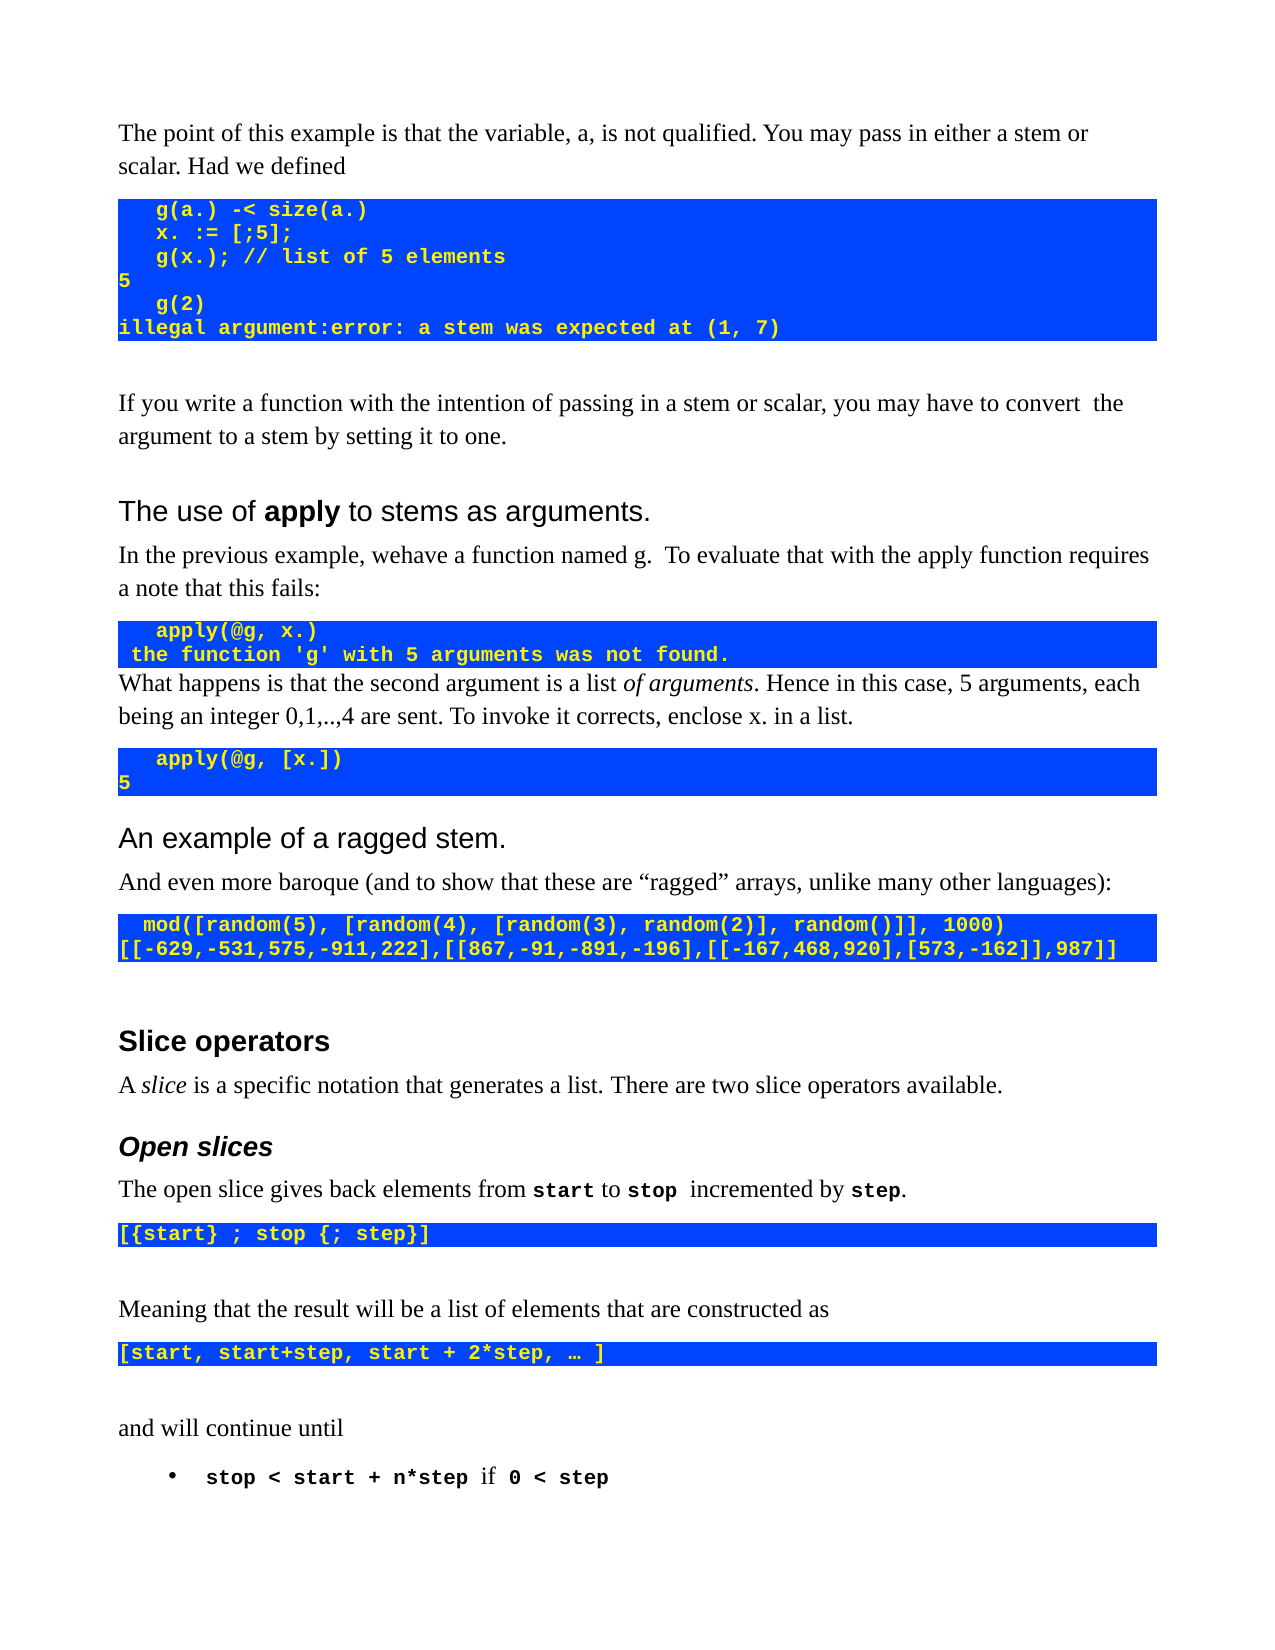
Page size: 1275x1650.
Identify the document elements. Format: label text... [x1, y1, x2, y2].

text apply(@g, x.) [118, 621, 1157, 644]
text [[-629,-531,575,-911,222],[[867,-91,-891,-196],[[-167,468,920],[573,-162]],987]] [118, 938, 1157, 962]
text g(x.); // list of 5 elements [118, 246, 1157, 270]
text 5 [118, 772, 1157, 796]
text In the previous example, wehave a function named g. To evaluate that with the apply function requires a note that this fails: [118, 540, 1157, 602]
subtitle Open slices [118, 1130, 1157, 1162]
subtitle Slice operators [118, 1024, 1157, 1058]
text illegal argument:error: a stem was expected at (1, 7) [118, 317, 1157, 341]
subtitle An example of a ragged stem. [118, 821, 1157, 854]
text g(2) [118, 293, 1157, 317]
text If you write a function with the intention of passing in a stem or scalar, you may have to convert the argument to a stem by setting it to one. [118, 388, 1157, 450]
text x. := [;5]; [118, 222, 1157, 246]
text g(a.) -< size(a.) [118, 199, 1157, 222]
list stop < start + n*step if 0 < step [168, 1461, 1157, 1490]
text And even more baroque (and to show that these are “ragged” arrays, unlike many other languages): [118, 867, 1157, 896]
text [start, start+step, start + 2*step, … ] [118, 1342, 1157, 1366]
text 5 [118, 270, 1157, 293]
text A slice is a specific notation that generates a list. There are two slice operators available. [118, 1070, 1157, 1099]
text and will continue until [118, 1413, 1157, 1442]
text [{start} ; stop {; step}] [118, 1223, 1157, 1247]
text What happens is that the second argument is a list of arguments. Hence in this case, 5 arguments, each being an integer 0,1,..,4 are sent. To invoke it corrects, enclose x. in a list. [118, 668, 1157, 729]
subtitle The use of apply to stems as arguments. [118, 494, 1157, 527]
text The open slice gives back elements from start to stop incremented by step. [118, 1174, 1157, 1204]
text The point of this example is that the variable, a, is not qualified. You may pass in either a stem or scalar. Had we defined [118, 118, 1157, 180]
text apply(@g, [x.]) [118, 748, 1157, 772]
text the function 'g' with 5 arguments was not found. [118, 644, 1157, 668]
text Meaning that the result will be a list of elements that are constructed as [118, 1294, 1157, 1323]
text mod([random(5), [random(4), [random(3), random(2)], random()]], 1000) [118, 914, 1157, 938]
